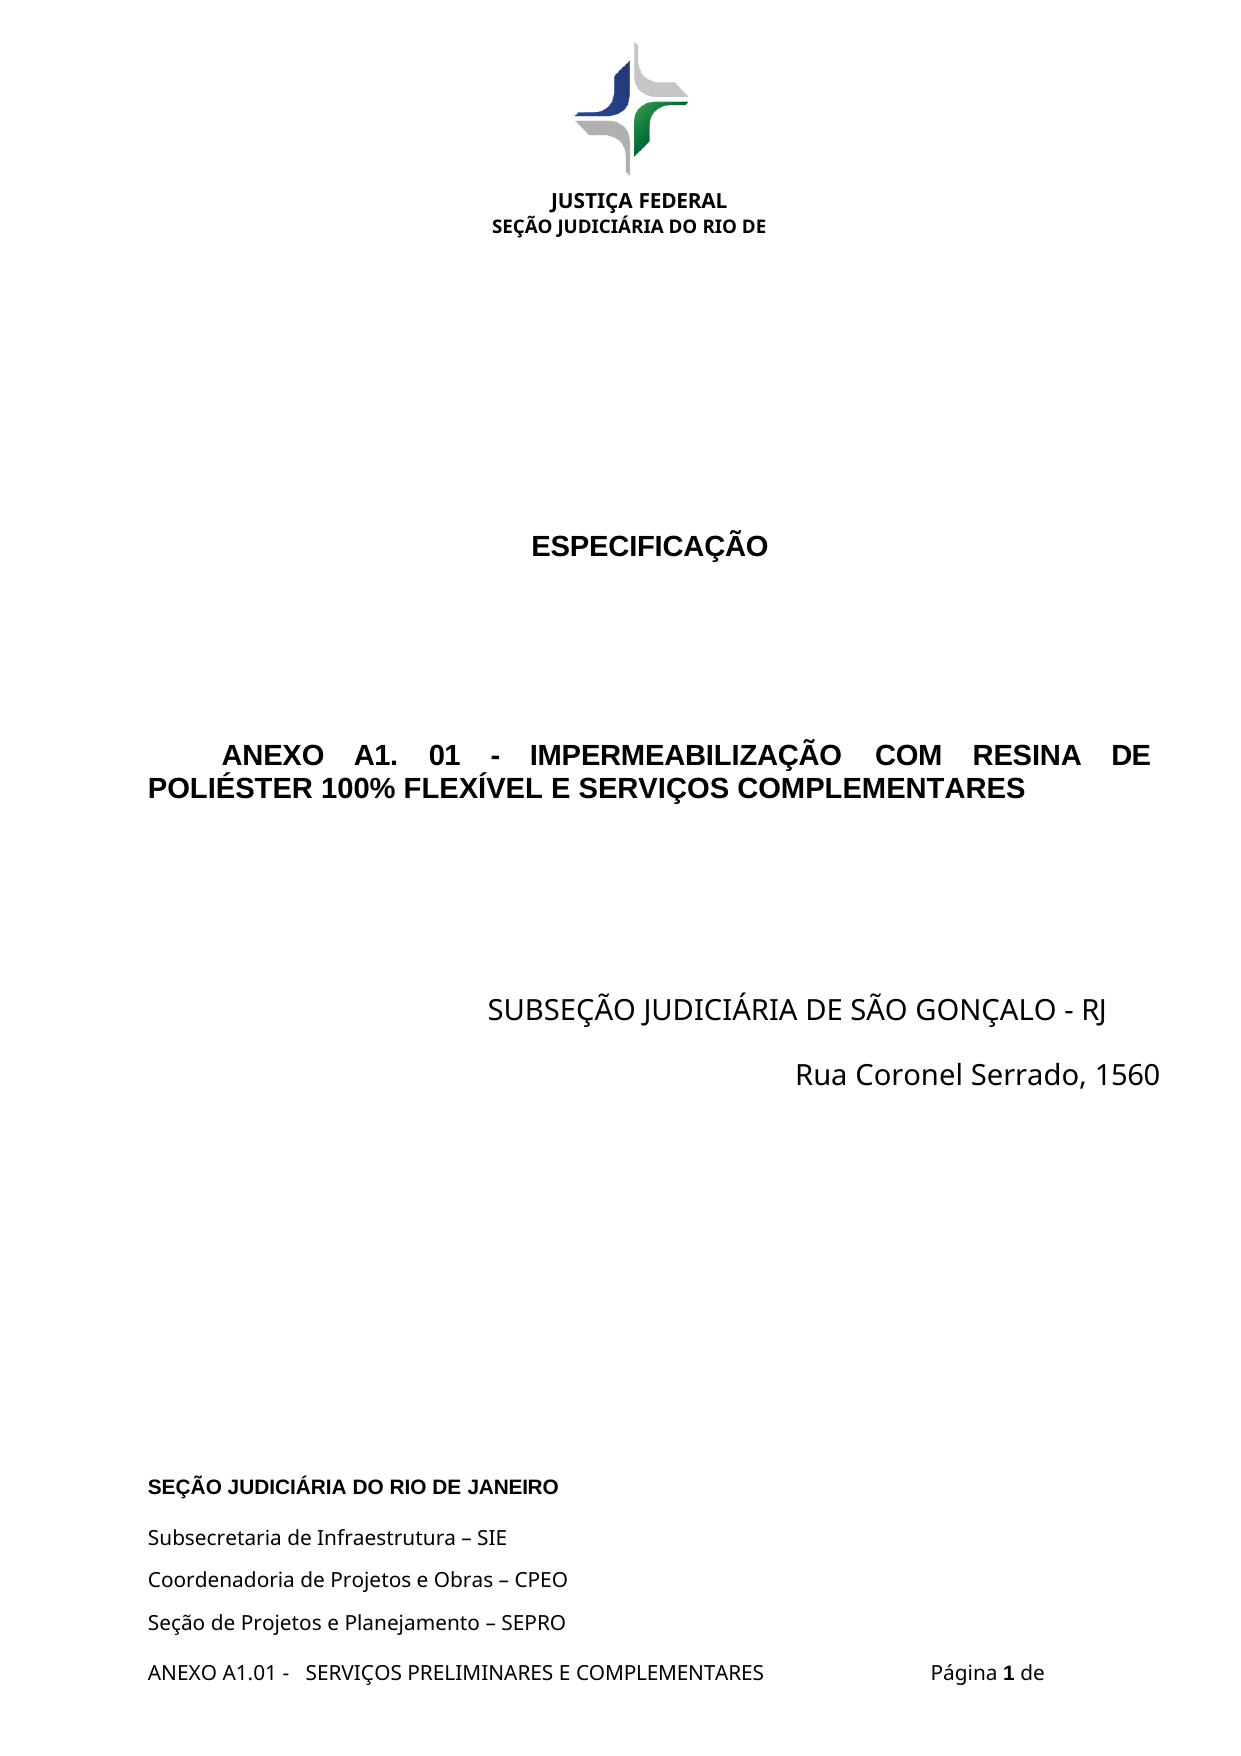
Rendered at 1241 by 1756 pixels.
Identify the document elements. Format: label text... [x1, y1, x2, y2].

text Rua Coronel Serrado, 1560 [795, 1054, 1167, 1093]
text Subsecretaria de Infraestrutura – SIE Coordenadoria de Projetos e Obras – CPEO Seção de Projetos e Planejamento – SEPRO [148, 1523, 616, 1636]
text ESPECIFICAÇÃO [148, 529, 1152, 562]
text SEÇÃO JUDICIÁRIA DO RIO DE JANEIRO [148, 1475, 1167, 1499]
text SUBSEÇÃO JUDICIÁRIA DE SÃO GONÇALO - RJ [487, 989, 1167, 1029]
text ANEXO A1. 01 - IMPERMEABILIZAÇÃO COM RESINA DE POLIÉSTER 100% FLEXÍVEL E SERVIÇOS COMPLEMENTARES [148, 738, 1152, 805]
